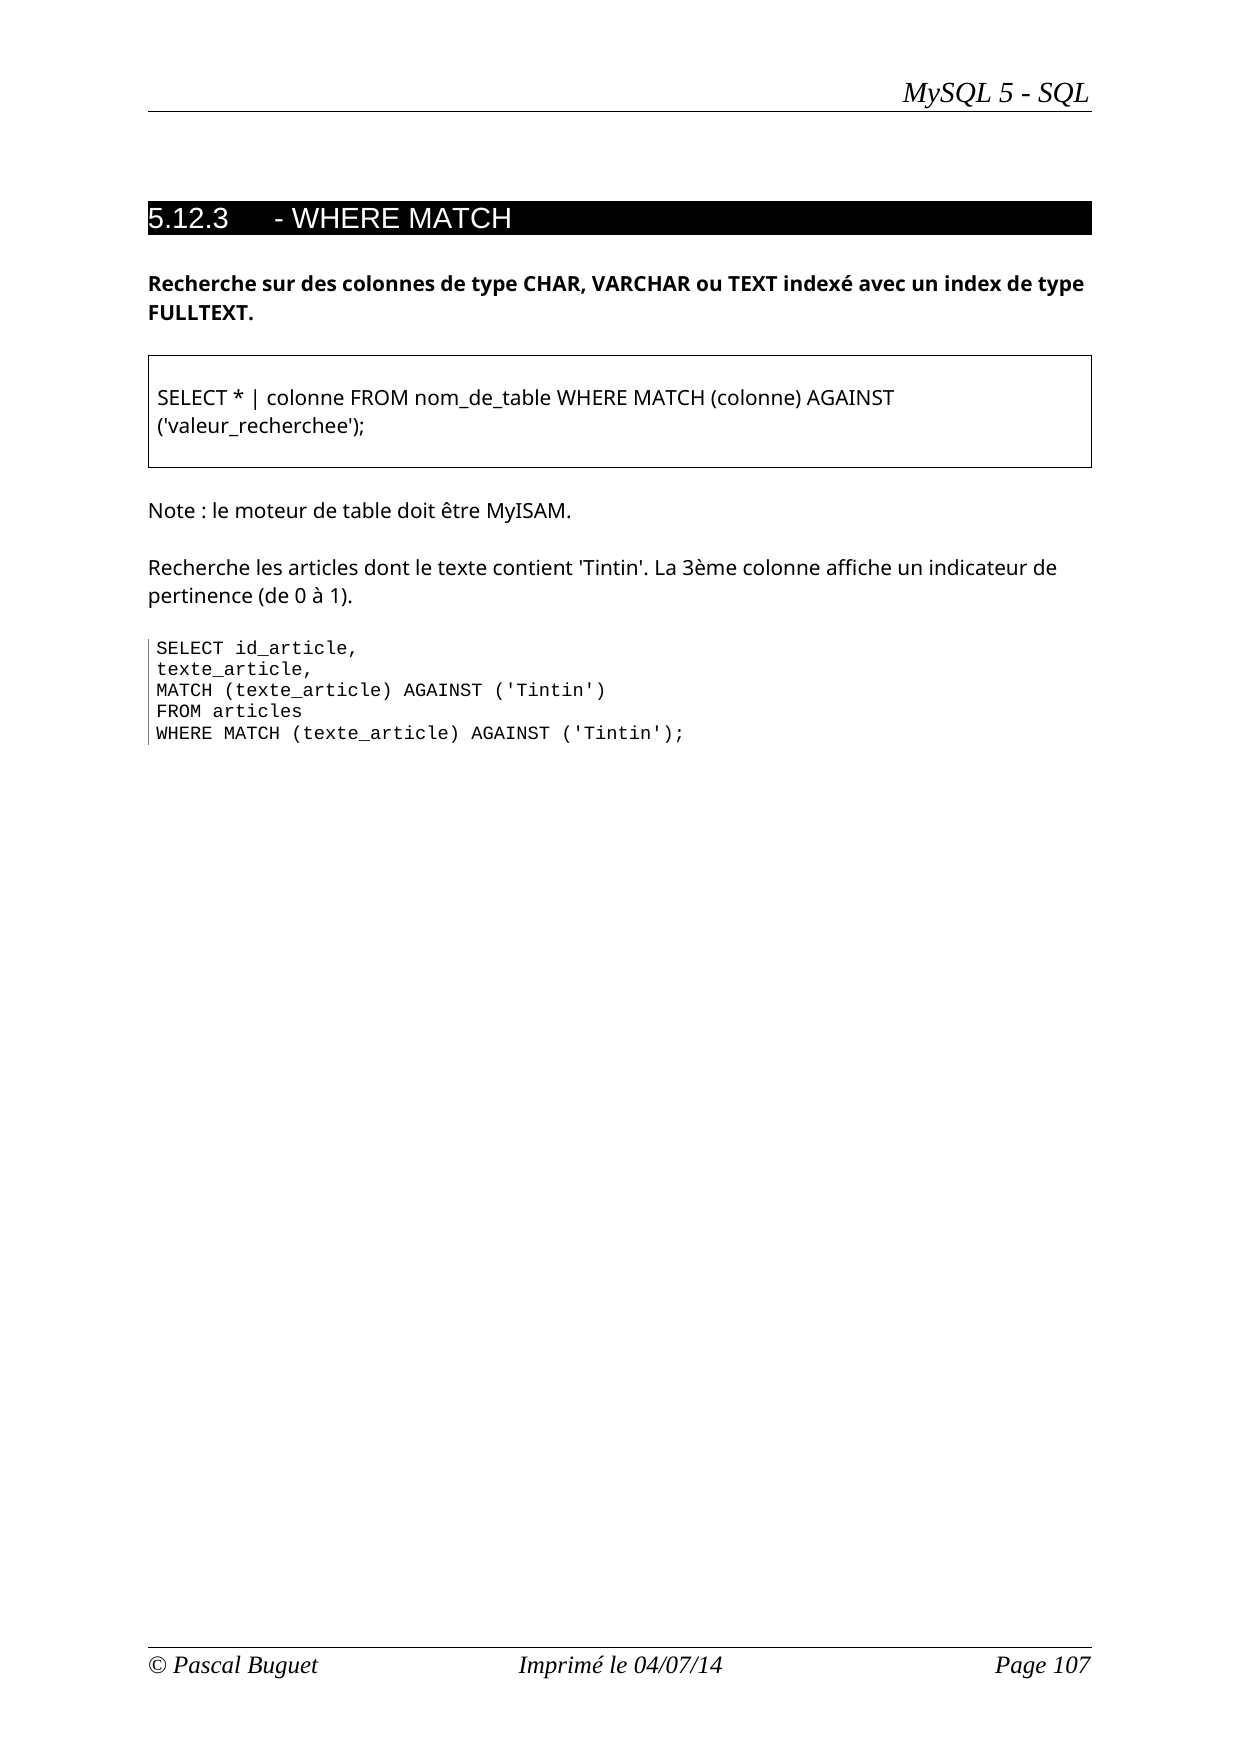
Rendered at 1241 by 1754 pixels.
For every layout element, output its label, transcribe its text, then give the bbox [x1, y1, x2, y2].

text SELECT * | colonne FROM nom_de_table WHERE MATCH (colonne) AGAINST ('valeur_recherchee'); [149, 356, 1091, 467]
text WHERE MATCH (texte_article) AGAINST ('Tintin'); [149, 723, 1092, 745]
text SELECT id_article, [148, 638, 1092, 660]
text MATCH (texte_article) AGAINST ('Tintin') [149, 681, 1092, 702]
text FROM articles [149, 702, 1092, 723]
subtitle - WHERE MATCH [148, 201, 1092, 235]
text Recherche les articles dont le texte contient 'Tintin'. La 3ème colonne affiche un indicateur de pertinence (de 0 à 1). [148, 553, 1092, 610]
text Recherche sur des colonnes de type CHAR, VARCHAR ou TEXT indexé avec un index de type FULLTEXT. [148, 269, 1092, 326]
text Note : le moteur de table doit être MyISAM. [148, 496, 1092, 525]
text texte_article, [149, 660, 1092, 681]
